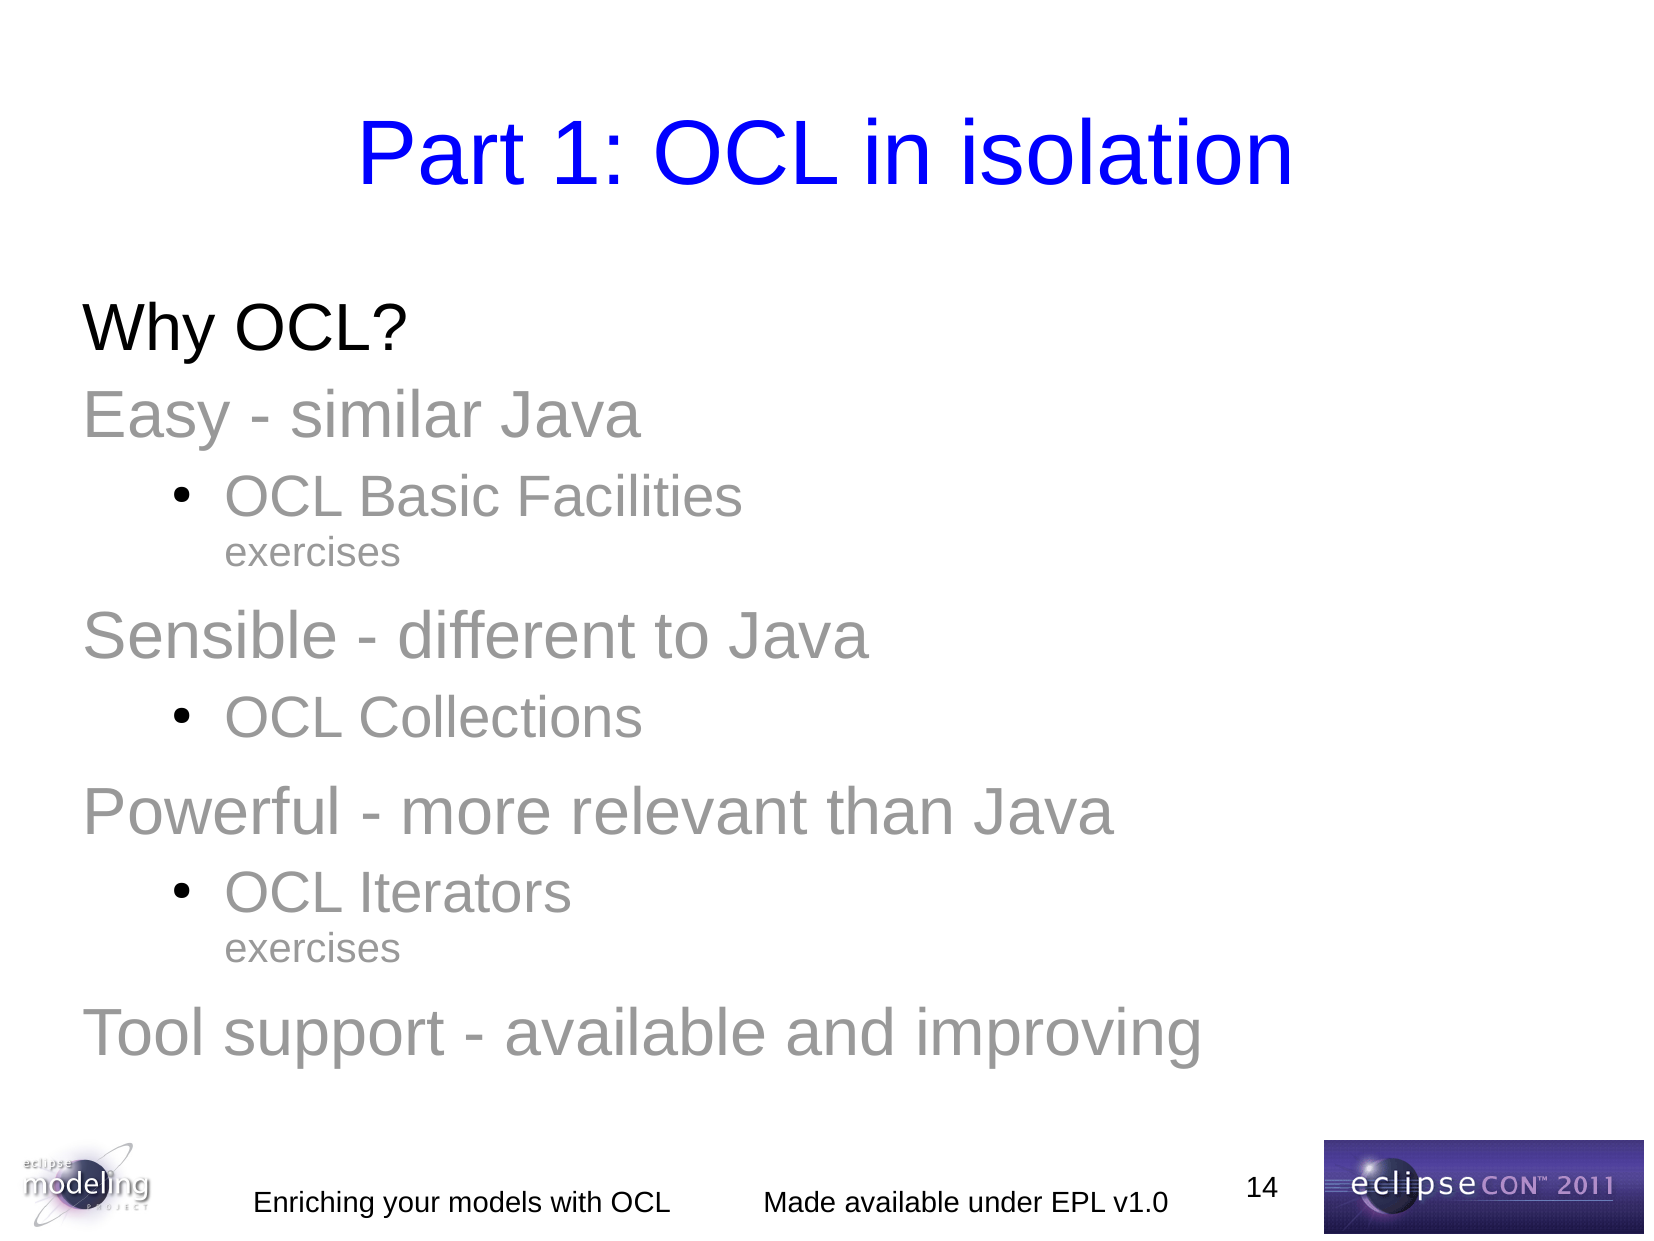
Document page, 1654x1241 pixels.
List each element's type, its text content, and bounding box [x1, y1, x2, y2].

title Part 1: OCL in isolation [82, 49, 1571, 257]
picture [1324, 1140, 1644, 1234]
list Why OCL? Easy - similar Java OCL Basic Facilities exercises Sensible - different to Java OCL Collections Powerful - more relevant than Java OCL Iterators exercises Tool support - available and improving [82, 290, 1571, 1157]
picture [9, 1136, 156, 1235]
